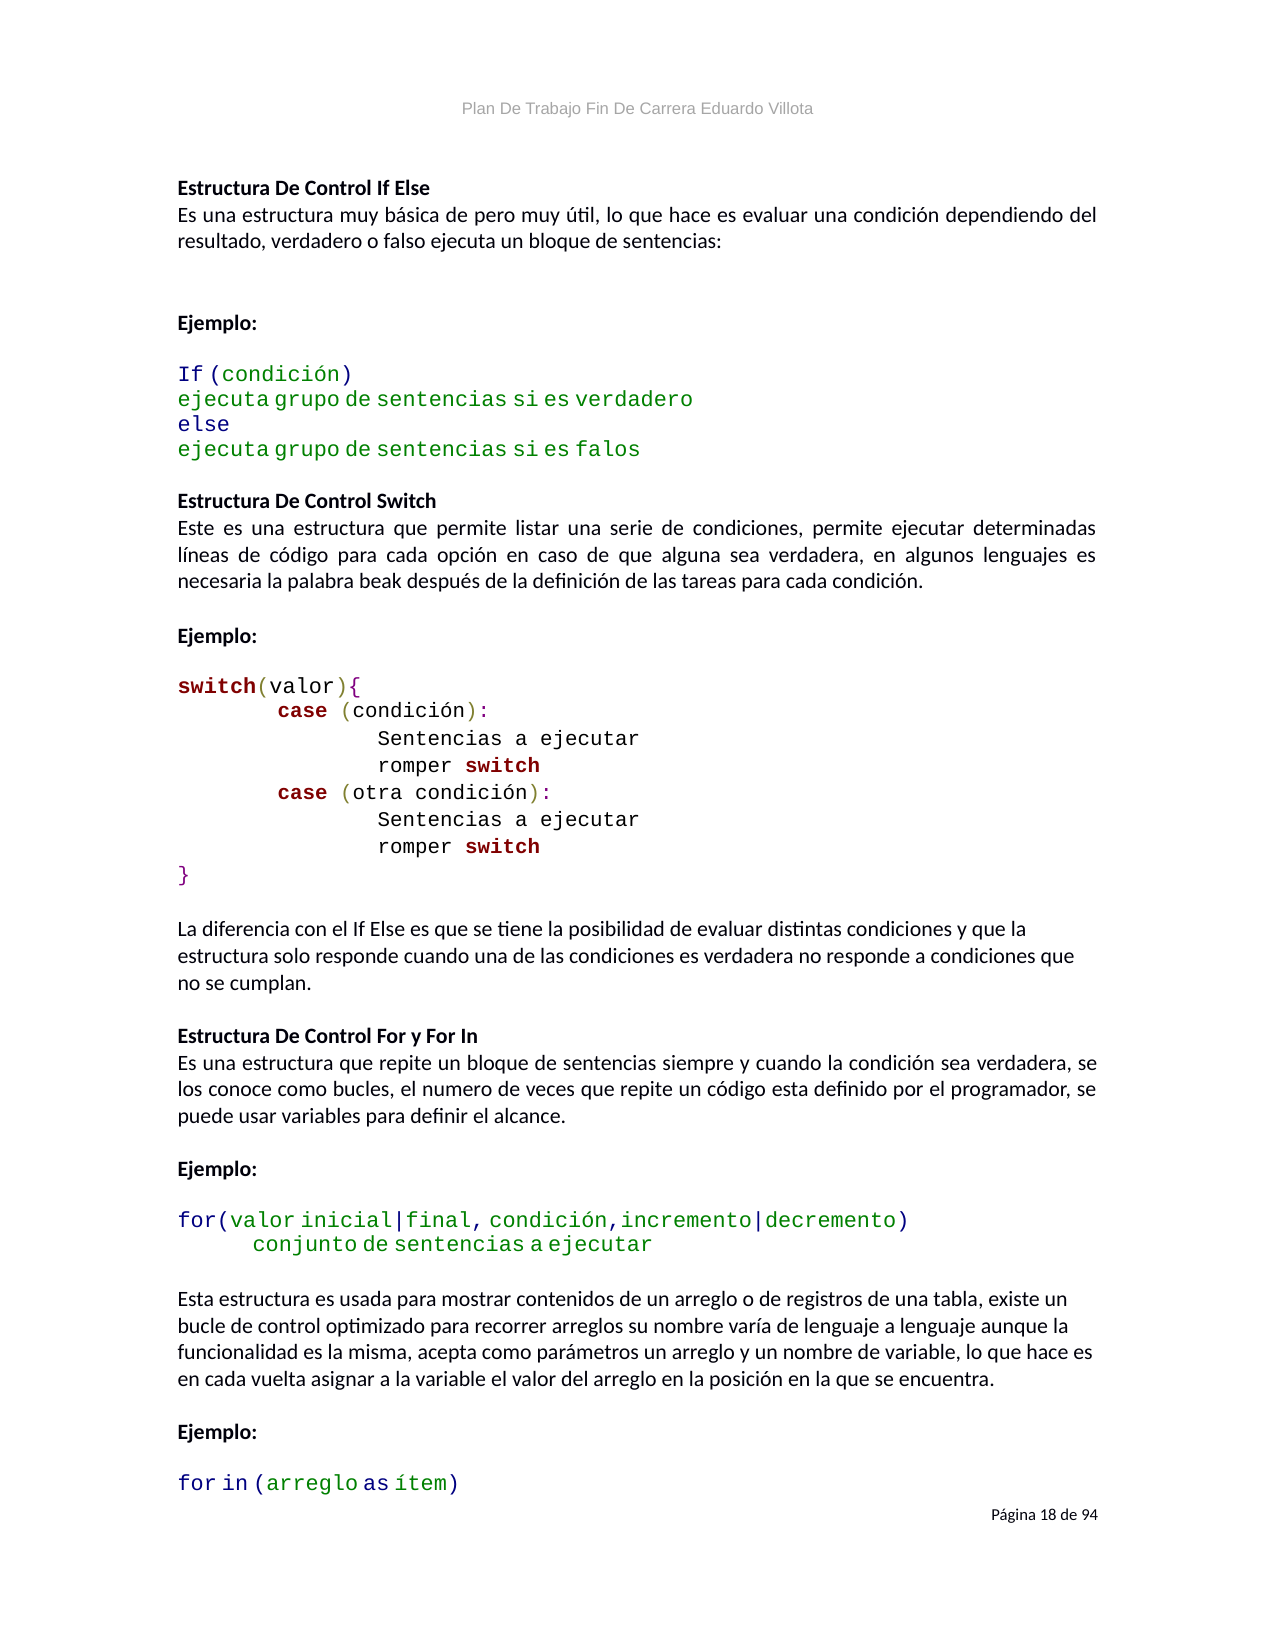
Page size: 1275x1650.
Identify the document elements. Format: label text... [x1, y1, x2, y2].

text Estructura De Control If Else [177, 174, 1098, 201]
text else [177, 413, 1098, 438]
text case (condición): [177, 700, 1098, 724]
text Ejemplo: [177, 1418, 1098, 1445]
text Ejemplo: [177, 622, 1098, 649]
text for(valor inicial|final, condición,incremento|decremento) [177, 1209, 1098, 1234]
text Esta estructura es usada para mostrar contenidos de un arreglo o de registros de una tabla, existe un bucle de control optimizado para recorrer arreglos su nombre varía de lenguaje a lenguaje aunque la funcionalidad es la misma, acepta como parámetros un arreglo y un nombre de variable, lo que hace es en cada vuelta asignar a la variable el valor del arreglo en la posición en la que se encuentra. [177, 1285, 1098, 1392]
text La diferencia con el If Else es que se tiene la posibilidad de evaluar distintas condiciones y que la estructura solo responde cuando una de las condiciones es verdadera no responde a condiciones que no se cumplan. [177, 916, 1098, 996]
text case (otra condición): [177, 782, 1098, 806]
text Estructura De Control For y For In [177, 1022, 1098, 1049]
text } [177, 863, 1098, 887]
text romper switch [177, 755, 1098, 778]
text Es una estructura que repite un bloque de sentencias siempre y cuando la condición sea verdadera, se los conoce como bucles, el numero de veces que repite un código esta definido por el programador, se puede usar variables para definir el alcance. [177, 1049, 1098, 1129]
text Este es una estructura que permite listar una serie de condiciones, permite ejecutar determinadas líneas de código para cada opción en caso de que alguna sea verdadera, en algunos lenguajes es necesaria la palabra beak después de la definición de las tareas para cada condición. [177, 514, 1098, 594]
text Sentencias a ejecutar [177, 728, 1098, 751]
text If (condición) [177, 364, 1098, 388]
text romper switch [177, 836, 1098, 860]
text Estructura De Control Switch [177, 488, 1098, 514]
text for in (arreglo as ítem) [177, 1472, 1098, 1497]
text Es una estructura muy básica de pero muy útil, lo que hace es evaluar una condición dependiendo del resultado, verdadero o falso ejecuta un bloque de sentencias: [177, 201, 1098, 254]
text ejecuta grupo de sentencias si es falos [177, 438, 1098, 463]
text conjunto de sentencias a ejecutar [177, 1234, 1098, 1258]
text Sentencias a ejecutar [177, 809, 1098, 833]
text Ejemplo: [177, 1156, 1098, 1182]
text switch(valor){ [177, 676, 1098, 700]
text ejecuta grupo de sentencias si es verdadero [177, 388, 1098, 413]
text Ejemplo: [177, 309, 1098, 336]
